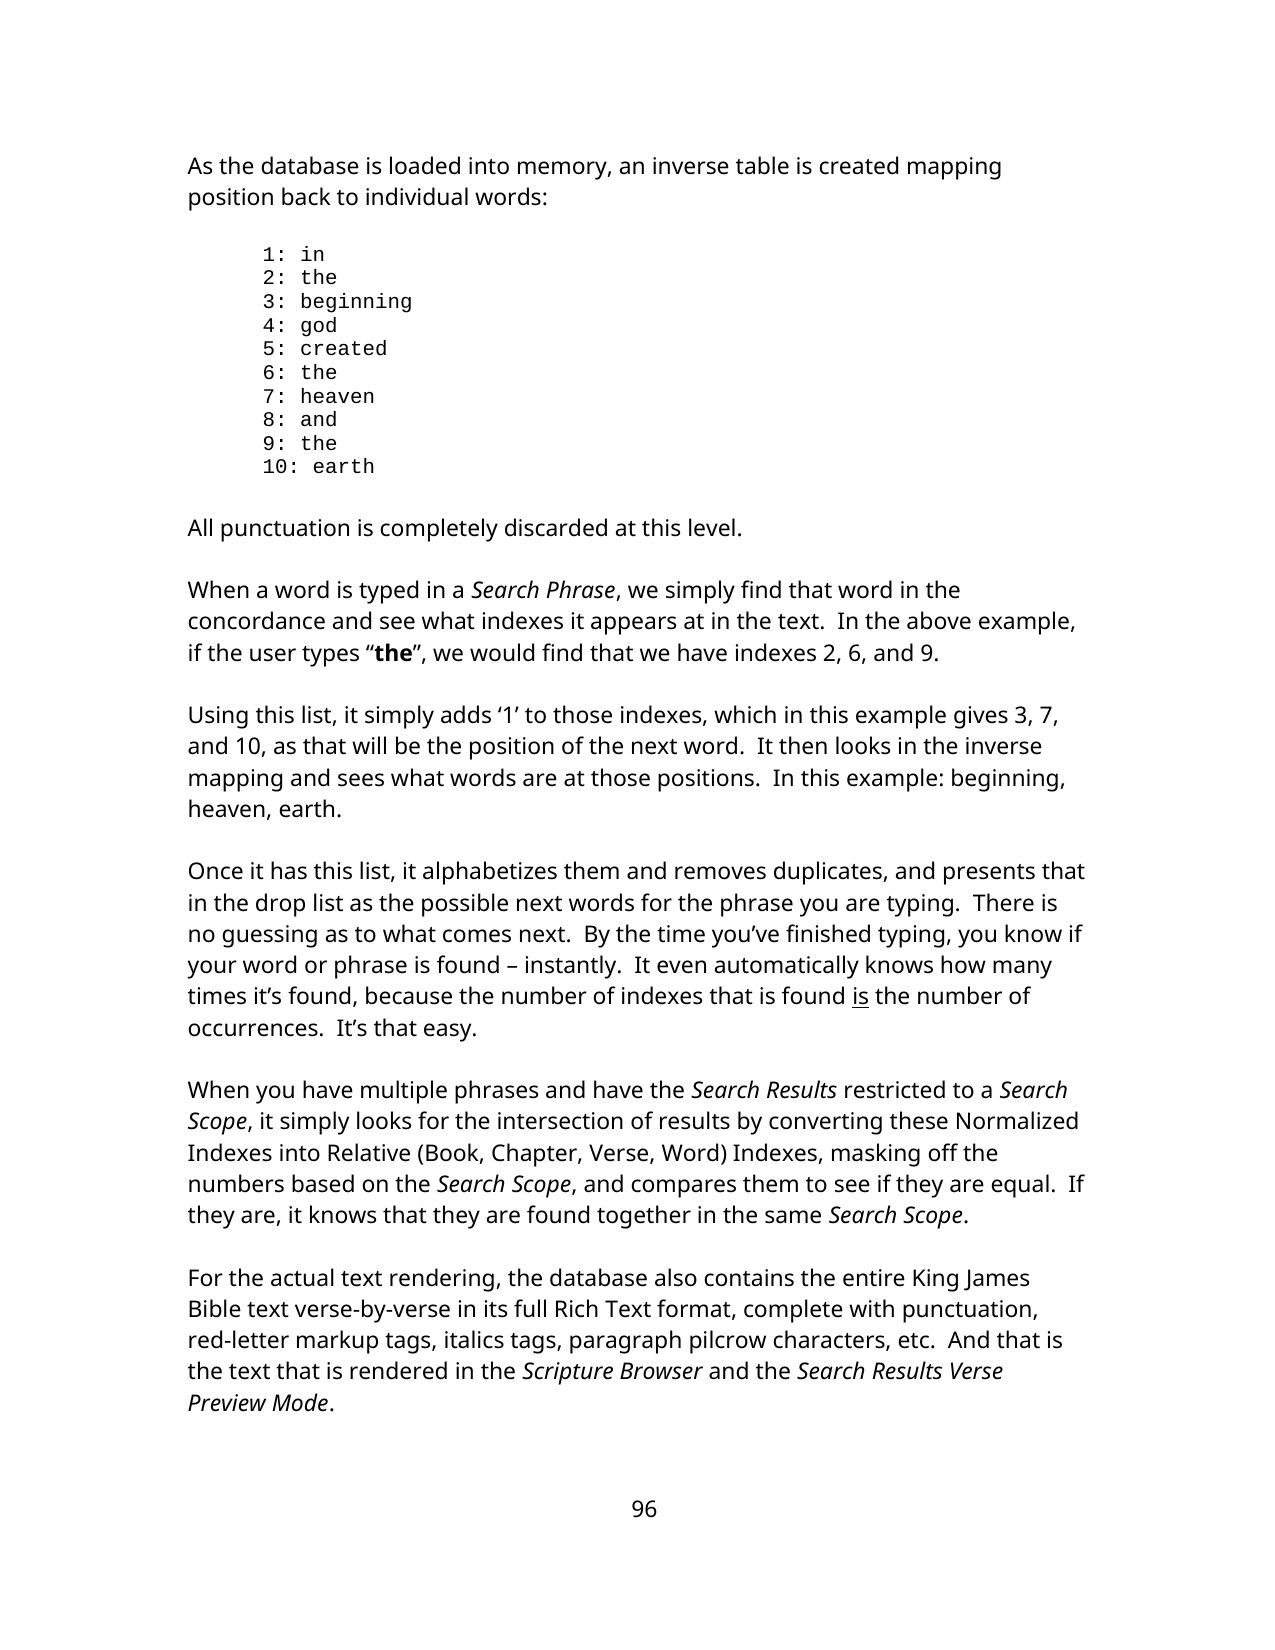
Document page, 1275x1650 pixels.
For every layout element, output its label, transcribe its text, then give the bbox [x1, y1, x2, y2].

text 4: god [262, 315, 1087, 338]
text When you have multiple phrases and have the Search Results restricted to a Search Scope, it simply looks for the intersection of results by converting these Normalized Indexes into Relative (Book, Chapter, Verse, Word) Indexes, masking off the numbers based on the Search Scope, and compares them to see if they are equal. If they are, it knows that they are found together in the same Search Scope. [187, 1074, 1087, 1230]
text 5: created [262, 338, 1087, 362]
text 3: beginning [262, 291, 1087, 315]
text Using this list, it simply adds ‘1’ to those indexes, which in this example gives 3, 7, and 10, as that will be the position of the next word. It then looks in the inverse mapping and sees what words are at those positions. In this example: beginning, heaven, earth. [187, 699, 1087, 824]
text All punctuation is completely discarded at this level. [187, 511, 1087, 543]
text 9: the [262, 433, 1087, 457]
text 7: heaven [262, 386, 1087, 409]
text 2: the [262, 267, 1087, 291]
text 10: earth [262, 457, 1087, 480]
text 8: and [262, 409, 1087, 433]
text When a word is typed in a Search Phrase, we simply find that word in the concordance and see what indexes it appears at in the text. In the above example, if the user types “the”, we would find that we have indexes 2, 6, and 9. [187, 574, 1087, 668]
text For the actual text rendering, the database also contains the entire King James Bible text verse-by-verse in its full Rich Text format, complete with punctuation, red-letter markup tags, italics tags, paragraph pilcrow characters, etc. And that is the text that is rendered in the Scripture Browser and the Search Results Verse Preview Mode. [187, 1261, 1087, 1418]
text Once it has this list, it alphabetizes them and removes duplicates, and presents that in the drop list as the possible next words for the phrase you are typing. There is no guessing as to what comes next. By the time you’ve finished typing, you know if your word or phrase is found – instantly. It even automatically knows how many times it’s found, because the number of indexes that is found is the number of occurrences. It’s that easy. [187, 855, 1087, 1043]
text As the database is loaded into memory, an inverse table is created mapping position back to individual words: [187, 150, 1087, 212]
text 6: the [262, 362, 1087, 386]
text 1: in [262, 244, 1087, 267]
